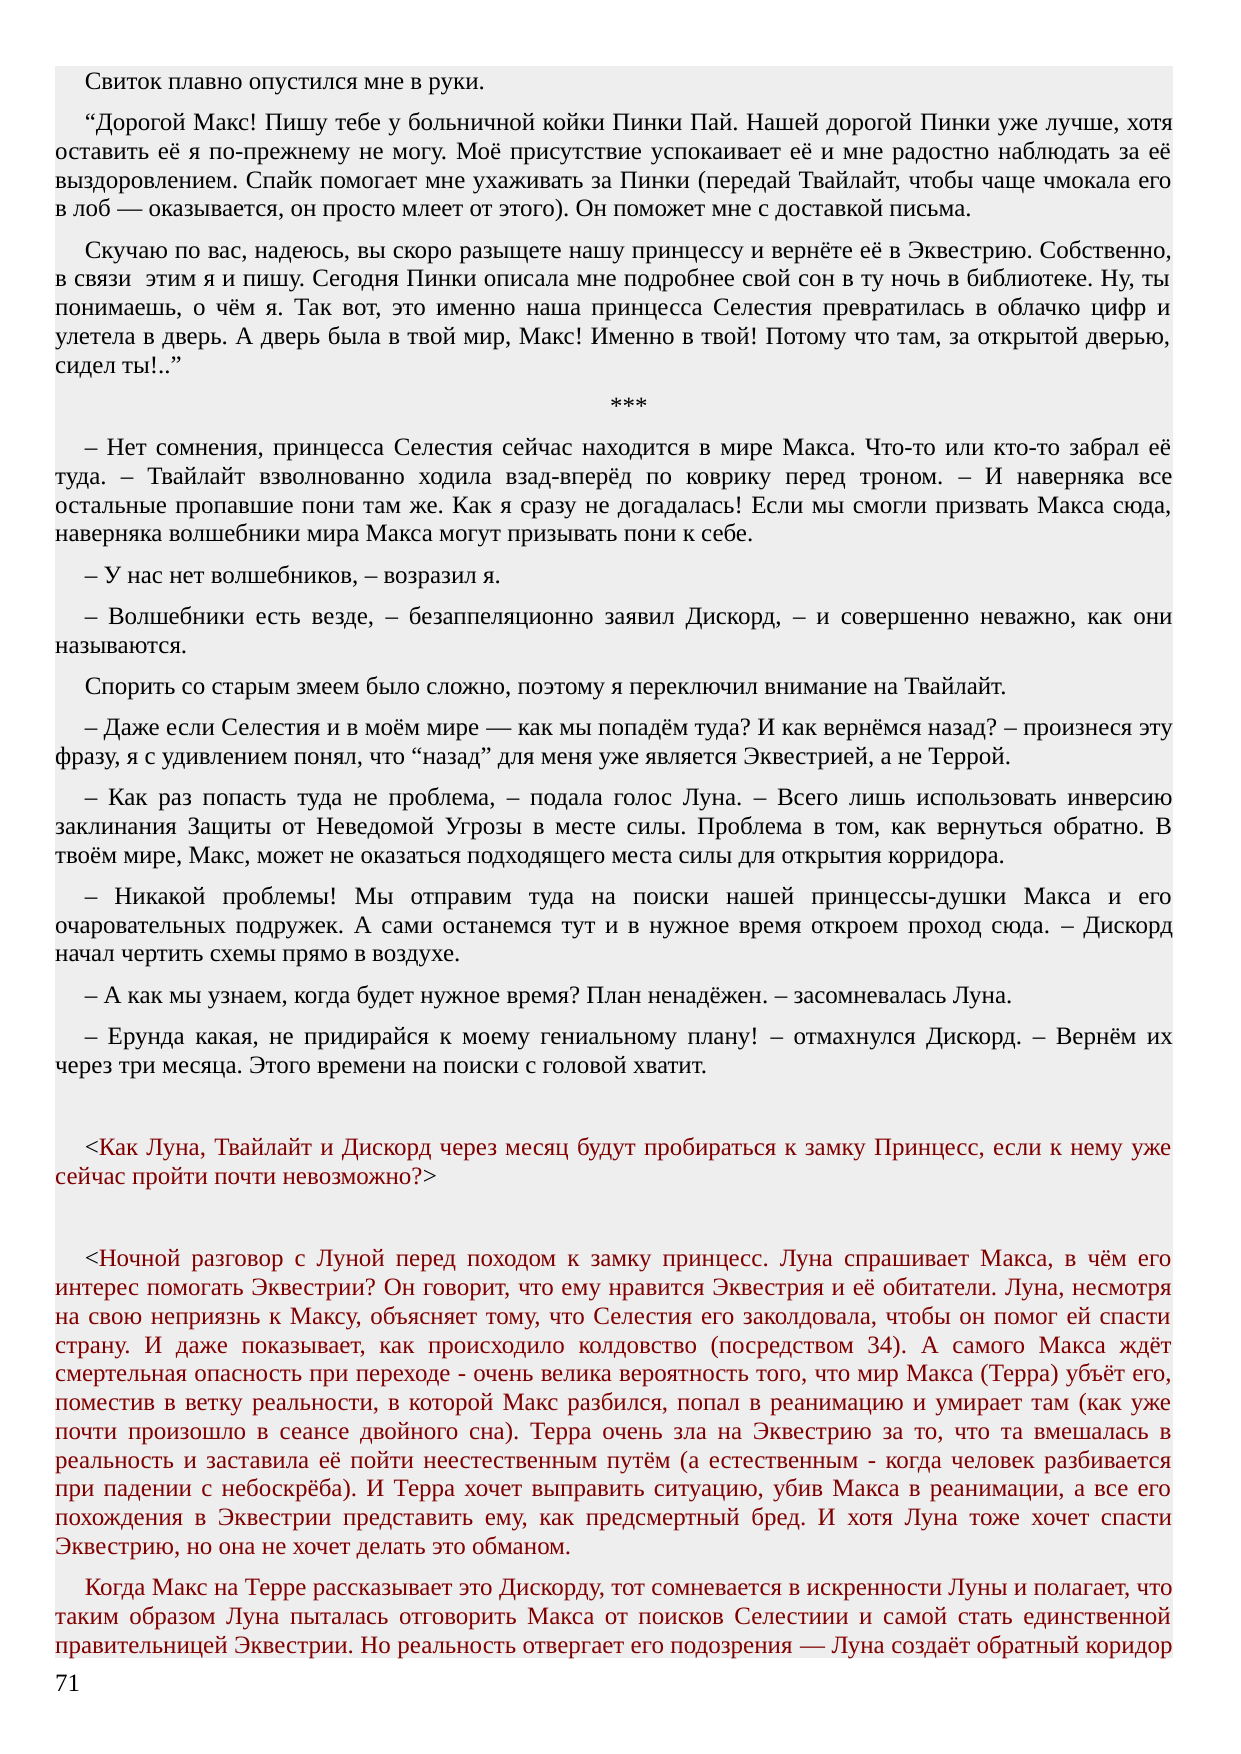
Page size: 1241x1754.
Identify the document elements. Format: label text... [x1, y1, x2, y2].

text – Никакой проблемы! Мы отправим туда на поиски нашей принцессы-душки Макса и его очаровательных подружек. А сами останемся тут и в нужное время откроем проход сюда. – Дискорд начал чертить схемы прямо в воздухе. [55, 881, 1173, 967]
text Когда Макс на Терре рассказывает это Дискорду, тот сомневается в искренности Луны и полагает, что таким образом Луна пыталась отговорить Макса от поисков Селестиии и самой стать единственной правительницей Эквестрии. Но реальность отвергает его подозрения — Луна создаёт обратный коридор [55, 1572, 1173, 1658]
text “Дорогой Макс! Пишу тебе у больничной койки Пинки Пай. Нашей дорогой Пинки уже лучше, хотя оставить её я по-прежнему не могу. Моё присутствие успокаивает её и мне радостно наблюдать за её выздоровлением. Спайк помогает мне ухаживать за Пинки (передай Твайлайт, чтобы чаще чмокала его в лоб — оказывается, он просто млеет от этого). Он поможет мне с доставкой письма. [55, 107, 1173, 222]
text Спорить со старым змеем было сложно, поэтому я переключил внимание на Твайлайт. [55, 671, 1173, 700]
text Скучаю по вас, надеюсь, вы скоро разыщете нашу принцессу и вернёте её в Эквестрию. Собственно, в связи этим я и пишу. Сегодня Пинки описала мне подробнее свой сон в ту ночь в библиотеке. Ну, ты понимаешь, о чём я. Так вот, это именно наша принцесса Селестия превратилась в облачко цифр и улетела в дверь. А дверь была в твой мир, Макс! Именно в твой! Потому что там, за открытой дверью, сидел ты!..” [55, 235, 1173, 378]
text – У нас нет волшебников, – возразил я. [55, 560, 1173, 588]
text *** [55, 391, 1173, 420]
text – А как мы узнаем, когда будет нужное время? План ненадёжен. – засомневалась Луна. [55, 980, 1173, 1008]
text – Волшебники есть везде, – безаппеляционно заявил Дискорд, – и совершенно неважно, как они называются. [55, 601, 1173, 658]
text <Ночной разговор с Луной перед походом к замку принцесс. Луна спрашивает Макса, в чём его интерес помогать Эквестрии? Он говорит, что ему нравится Эквестрия и её обитатели. Луна, несмотря на свою неприязнь к Максу, объясняет тому, что Селестия его заколдовала, чтобы он помог ей спасти страну. И даже показывает, как происходило колдовство (посредством 34). А самого Макса ждёт смертельная опасность при переходе - очень велика вероятность того, что мир Макса (Терра) убъёт его, поместив в ветку реальности, в которой Макс разбился, попал в реанимацию и умирает там (как уже почти произошло в сеансе двойного сна). Терра очень зла на Эквестрию за то, что та вмешалась в реальность и заставила её пойти неестественным путём (а естественным - когда человек разбивается при падении с небоскрёба). И Терра хочет выправить ситуацию, убив Макса в реанимации, а все его похождения в Эквестрии представить ему, как предсмертный бред. И хотя Луна тоже хочет спасти Эквестрию, но она не хочет делать это обманом. [55, 1243, 1173, 1560]
text – Даже если Селестия и в моём мире — как мы попадём туда? И как вернёмся назад? – произнеся эту фразу, я с удивлением понял, что “назад” для меня уже является Эквестрией, а не Террой. [55, 712, 1173, 770]
text – Нет сомнения, принцесса Селестия сейчас находится в мире Макса. Что-то или кто-то забрал её туда. – Твайлайт взволнованно ходила взад-вперёд по коврику перед троном. – И наверняка все остальные пропавшие пони там же. Как я сразу не догадалась! Если мы смогли призвать Макса сюда, наверняка волшебники мира Макса могут призывать пони к себе. [55, 432, 1173, 547]
text Свиток плавно опустился мне в руки. [55, 66, 1173, 95]
text <Как Луна, Твайлайт и Дискорд через месяц будут пробираться к замку Принцесс, если к нему уже сейчас пройти почти невозможно?> [55, 1132, 1173, 1190]
text – Ерунда какая, не придирайся к моему гениальному плану! – отмахнулся Дискорд. – Вернём их через три месяца. Этого времени на поиски с головой хватит. [55, 1021, 1173, 1078]
text – Как раз попасть туда не проблема, – подала голос Луна. – Всего лишь использовать инверсию заклинания Защиты от Неведомой Угрозы в месте силы. Проблема в том, как вернуться обратно. В твоём мире, Макс, может не оказаться подходящего места силы для открытия корридора. [55, 782, 1173, 868]
